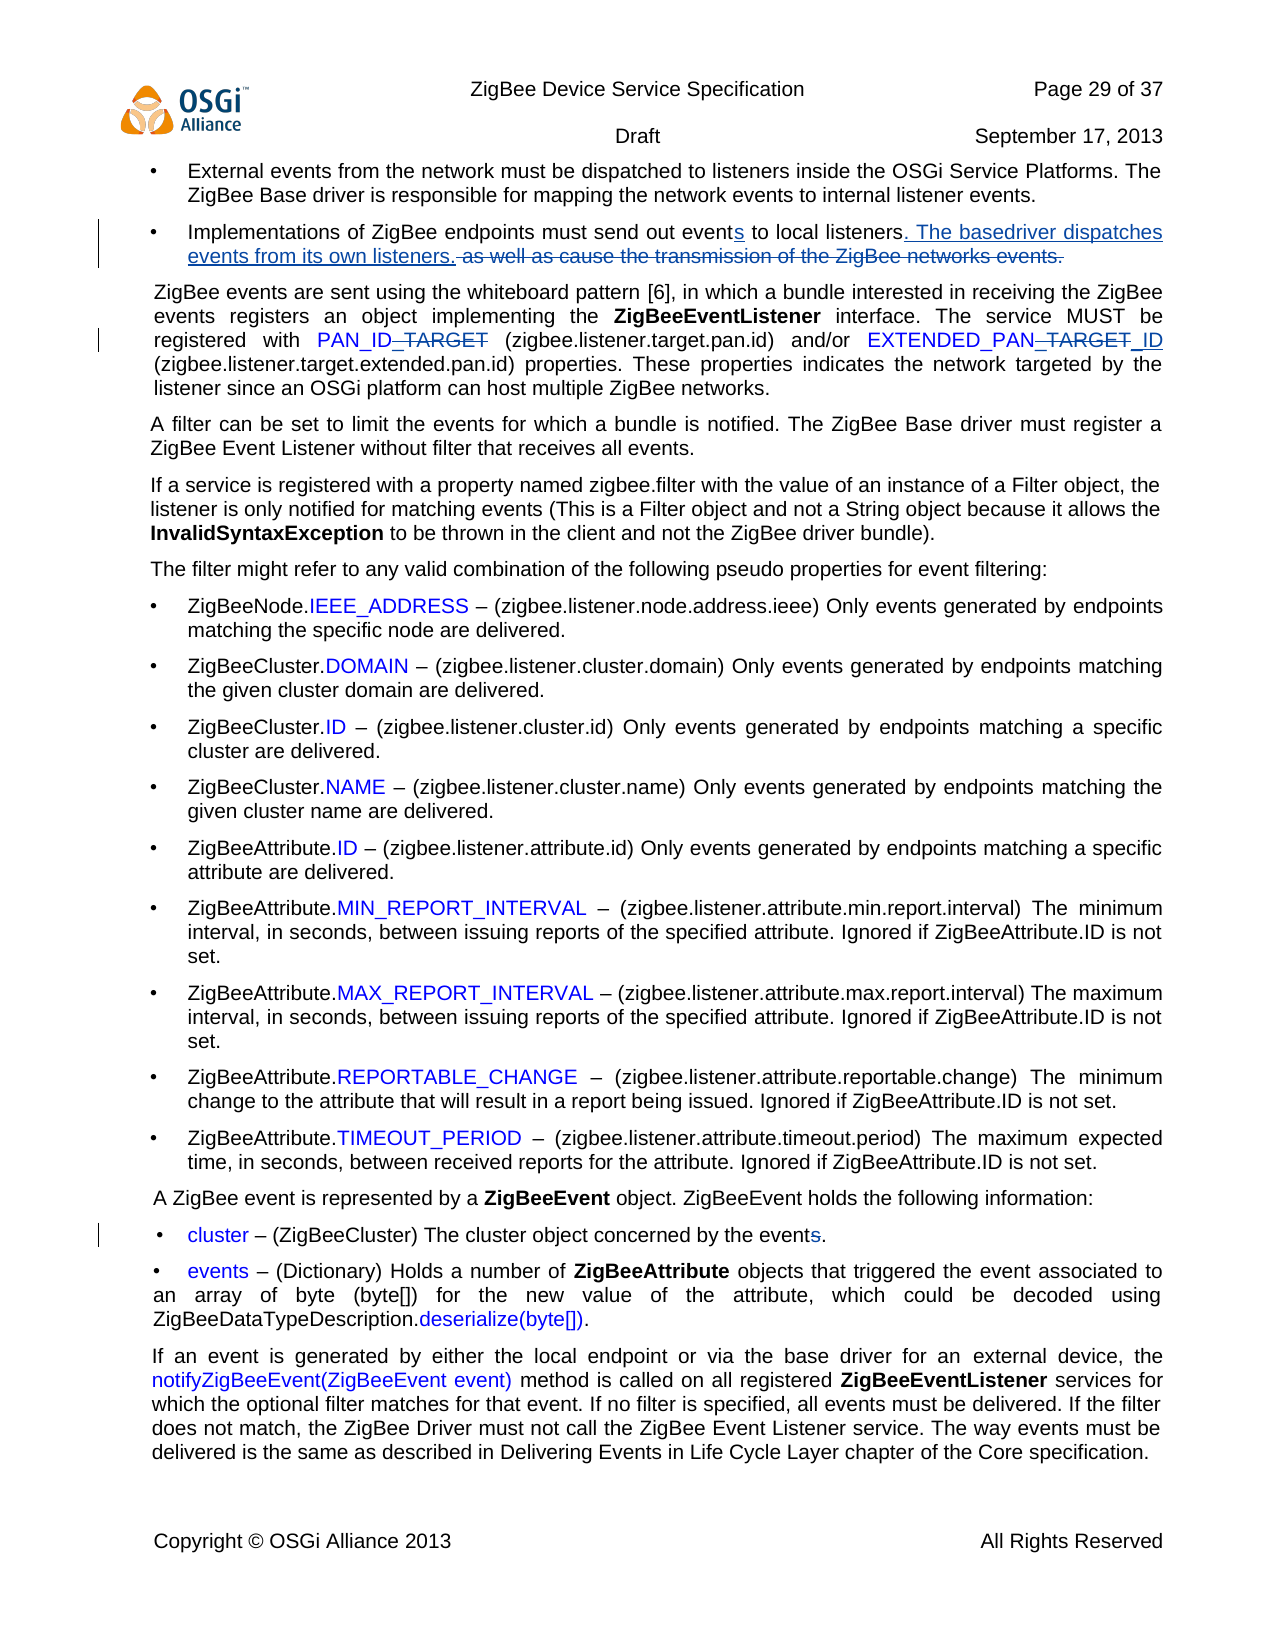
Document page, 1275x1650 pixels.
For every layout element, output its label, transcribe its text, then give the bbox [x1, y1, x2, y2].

text If an event is generated by either the local endpoint or via the base driver for an external device, the notifyZigBeeEvent(ZigBeeEvent event) method is called on all registered ZigBeeEventListener services for which the optional filter matches for that event. If no filter is specified, all events must be delivered. If the filter does not match, the ZigBee Driver must not call the ZigBee Event Listener service. The way events must be delivered is the same as described in Delivering Events in Life Cycle Layer chapter of the Core specification. [152, 1344, 1163, 1463]
list ZigBee events are sent using the whiteboard pattern [6]., in which a bundle interested in receiving the ZigBee events registers an object implementing the ZigBeeEventListener interface. The service MUST be registered with PAN_ID (zigbee.listener.target.pan.id) and/or EXTENDED_PAN_ID (zigbee.listener.target.extended.pan.id) properties. These properties indicates the network targeted by the listener since an OSGi platform can host multiple ZigBee networks. [115, 280, 1163, 400]
list ZigBeeAttribute.TIMEOUT_PERIOD – (zigbee.listener.attribute.timeout.period) The maximum expected time, in seconds, between received reports for the attribute. Ignored if ZigBeeAttribute.ID is not set. [150, 1126, 1163, 1174]
text A filter can be set to limit the events for which a bundle is notified. The ZigBee Base driver must register a ZigBee Event Listener without filter that receives all events. [150, 412, 1163, 460]
list ZigBeeAttribute.MIN_REPORT_INTERVAL – (zigbee.listener.attribute.min.report.interval) The minimum interval, in seconds, between issuing reports of the specified attribute. Ignored if ZigBeeAttribute.ID is not set. [150, 896, 1163, 968]
picture [113, 78, 257, 142]
list Implementations of ZigBee endpoints must send out events to local listeners. The basedriver dispatches events from its own listeners. [150, 219, 1163, 267]
list ZigBeeNode.IEEE_ADDRESS – (zigbee.listener.node.address.ieee) Only events generated by endpoints matching the specific node are delivered. [150, 593, 1163, 642]
list External events from the network must be dispatched to listeners inside the OSGi Service Platforms. The ZigBee Base driver is responsible for mapping the network events to internal listener events. [150, 159, 1163, 207]
text If a service is registered with a property named zigbee.filter with the value of an instance of a Filter object, the listener is only notified for matching events (This is a Filter object and not a String object because it allows the InvalidSyntaxException to be thrown in the client and not the ZigBee driver bundle). [150, 473, 1163, 544]
list ZigBeeCluster.DOMAIN – (zigbee.listener.cluster.domain) Only events generated by endpoints matching the given cluster domain are delivered. [150, 654, 1163, 702]
list ZigBeeAttribute.ID – (zigbee.listener.attribute.id) Only events generated by endpoints matching a specific attribute are delivered. [150, 836, 1163, 884]
list cluster – (ZigBeeCluster) The cluster object concerned by the event. [156, 1223, 1163, 1247]
text The filter might refer to any valid combination of the following pseudo properties for event filtering: [150, 557, 1163, 581]
list ZigBeeCluster.NAME – (zigbee.listener.cluster.name) Only events generated by endpoints matching the given cluster name are delivered. [150, 775, 1163, 823]
list events – (Dictionary) Holds a number of ZigBeeAttribute objects that triggered the event associated to an array of byte (byte[]) for the new value of the attribute, which could be decoded using ZigBeeDataTypeDescription.deserialize(byte[]). [153, 1259, 1163, 1331]
list ZigBeeCluster.ID – (zigbee.listener.cluster.id) Only events generated by endpoints matching a specific cluster are delivered. [150, 714, 1163, 763]
list ZigBeeAttribute.MAX_REPORT_INTERVAL – (zigbee.listener.attribute.max.report.interval) The maximum interval, in seconds, between issuing reports of the specified attribute. Ignored if ZigBeeAttribute.ID is not set. [150, 981, 1163, 1053]
list ZigBeeAttribute.REPORTABLE_CHANGE – (zigbee.listener.attribute.reportable.change) The minimum change to the attribute that will result in a report being issued. Ignored if ZigBeeAttribute.ID is not set. [150, 1065, 1163, 1113]
text A ZigBee event is represented by a ZigBeeEvent object. ZigBeeEvent holds the following information: [153, 1186, 1163, 1210]
